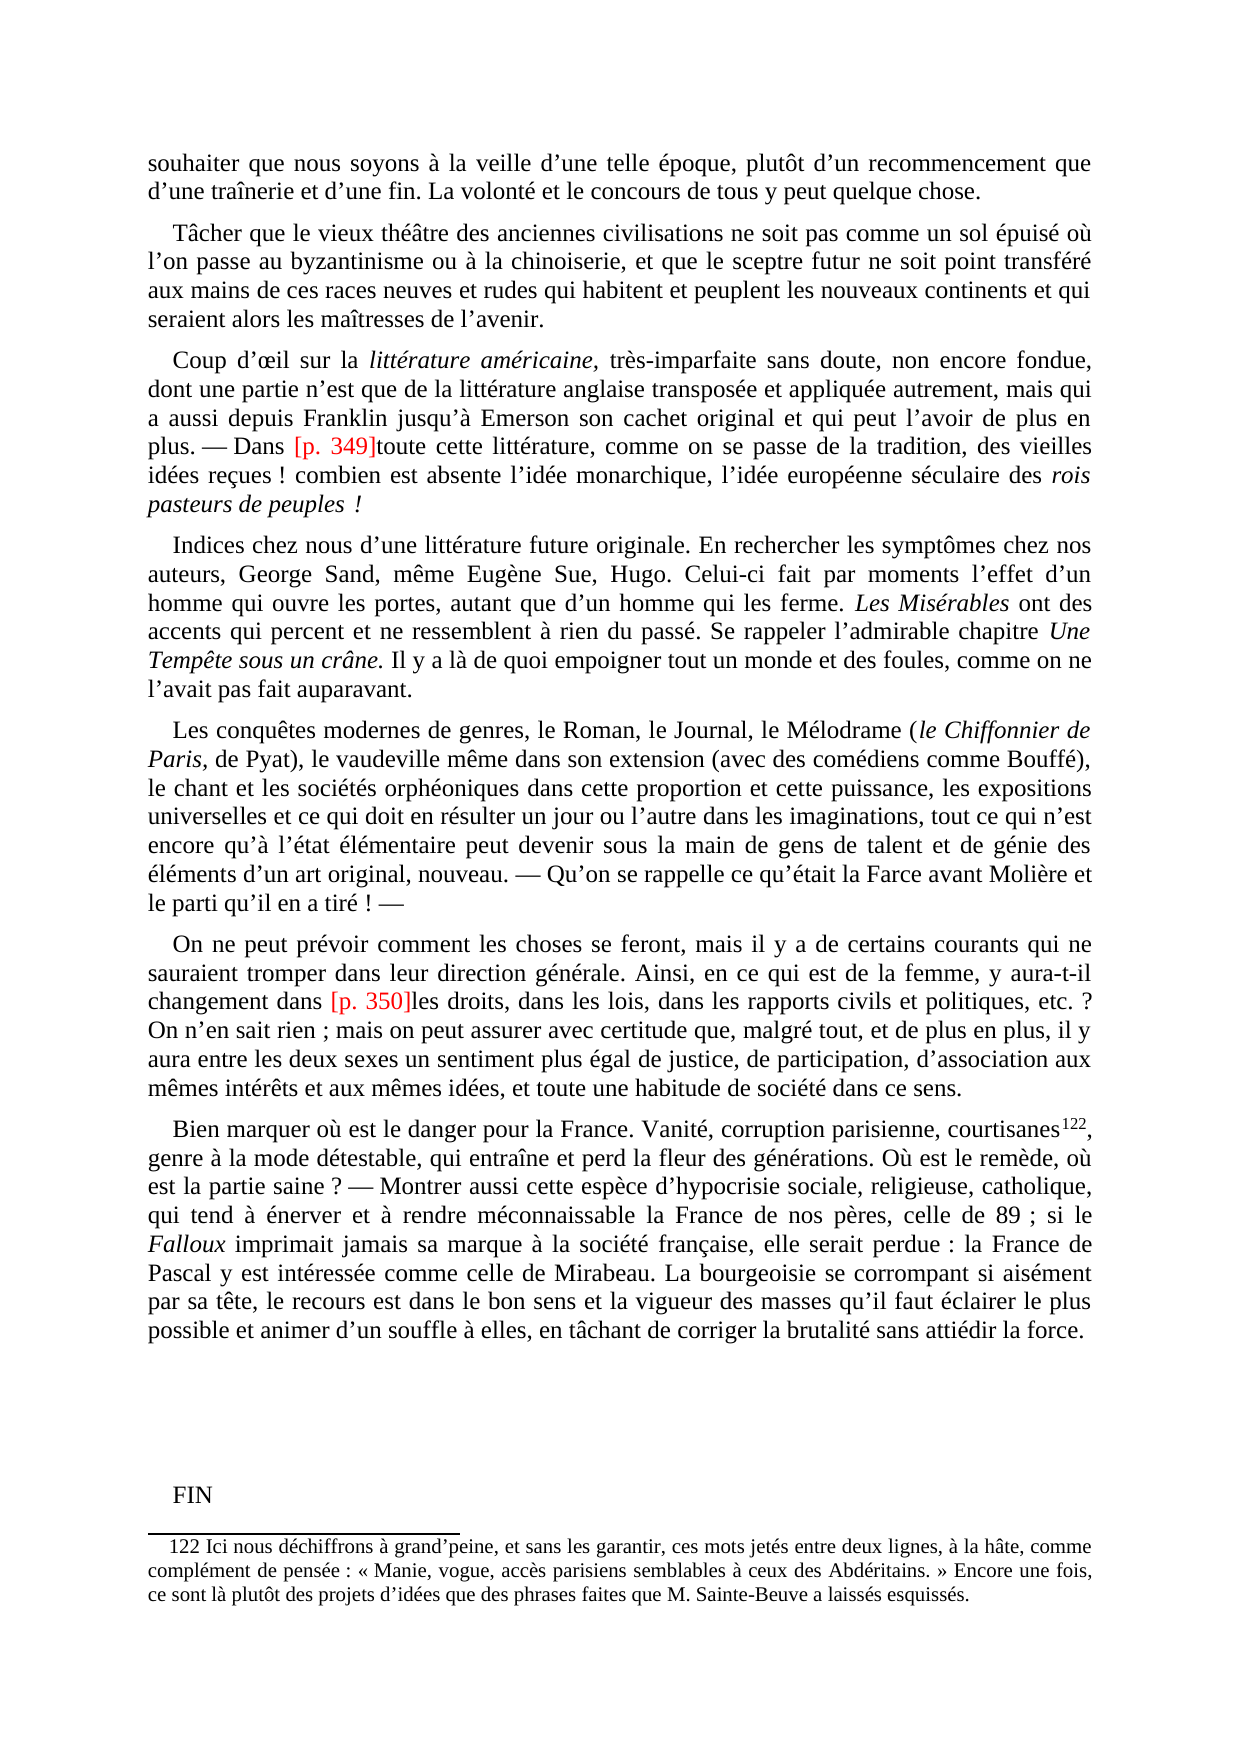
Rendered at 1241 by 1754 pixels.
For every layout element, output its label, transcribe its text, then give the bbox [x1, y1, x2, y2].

text Bien marquer où est le danger pour la France. Vanité, corruption parisienne, courtisanes, genre à la mode détestable, qui entraîne et perd la fleur des générations. Où est le remède, où est la partie saine ? — Montrer aussi cette espèce d’hypocrisie sociale, religieuse, catholique, qui tend à énerver et à rendre méconnaissable la France de nos pères, celle de 89 ; si le Falloux imprimait jamais sa marque à la société française, elle serait perdue : la France de Pascal y est intéressée comme celle de Mirabeau. La bourgeoisie se corrompant si aisément par sa tête, le recours est dans le bon sens et la vigueur des masses qu’il faut éclairer le plus possible et animer d’un souffle à elles, en tâchant de corriger la brutalité sans attiédir la force. [148, 1114, 1093, 1344]
text On ne peut prévoir comment les choses se feront, mais il y a de certains courants qui ne sauraient tromper dans leur direction générale. Ainsi, en ce qui est de la femme, y aura-t-il changement dans [p. 350]les droits, dans les lois, dans les rapports civils et politiques, etc. ? On n’en sait rien ; mais on peut assurer avec certitude que, malgré tout, et de plus en plus, il y aura entre les deux sexes un sentiment plus égal de justice, de participation, d’association aux mêmes intérêts et aux mêmes idées, et toute une habitude de société dans ce sens. [148, 929, 1093, 1101]
text Coup d’œil sur la littérature américaine, très-imparfaite sans doute, non encore fondue, dont une partie n’est que de la littérature anglaise transposée et appliquée autrement, mais qui a aussi depuis Franklin jusqu’à Emerson son cachet original et qui peut l’avoir de plus en plus. — Dans [p. 349]toute cette littérature, comme on se passe de la tradition, des vieilles idées reçues ! combien est absente l’idée monarchique, l’idée européenne séculaire des rois pasteurs de peuples ! [148, 345, 1093, 518]
text FIN [148, 1480, 1093, 1509]
text souhaiter que nous soyons à la veille d’une telle époque, plutôt d’un recommencement que d’une traînerie et d’une fin. La volonté et le concours de tous y peut quelque chose. [148, 148, 1093, 205]
text Les conquêtes modernes de genres, le Roman, le Journal, le Mélodrame (le Chiffonnier de Paris, de Pyat), le vaudeville même dans son extension (avec des comédiens comme Bouffé), le chant et les sociétés orphéoniques dans cette proportion et cette puissance, les expositions universelles et ce qui doit en résulter un jour ou l’autre dans les imaginations, tout ce qui n’est encore qu’à l’état élémentaire peut devenir sous la main de gens de talent et de génie des éléments d’un art original, nouveau. — Qu’on se rappelle ce qu’était la Farce avant Molière et le parti qu’il en a tiré ! — [148, 715, 1093, 916]
text Ici nous déchiffrons à grand’peine, et sans les garantir, ces mots jetés entre deux lignes, à la hâte, comme complément de pensée : « Manie, vogue, accès parisiens semblables à ceux des Abdéritains. » Encore une fois, ce sont là plutôt des projets d’idées que des phrases faites que M. Sainte-Beuve a laissés esquissés. [148, 1534, 1093, 1606]
text Indices chez nous d’une littérature future originale. En rechercher les symptômes chez nos auteurs, George Sand, même Eugène Sue, Hugo. Celui-ci fait par moments l’effet d’un homme qui ouvre les portes, autant que d’un homme qui les ferme. Les Misérables ont des accents qui percent et ne ressemblent à rien du passé. Se rappeler l’admirable chapitre Une Tempête sous un crâne. Il y a là de quoi empoigner tout un monde et des foules, comme on ne l’avait pas fait auparavant. [148, 530, 1093, 703]
text Tâcher que le vieux théâtre des anciennes civilisations ne soit pas comme un sol épuisé où l’on passe au byzantinisme ou à la chinoiserie, et que le sceptre futur ne soit point transféré aux mains de ces races neuves et rudes qui habitent et peuplent les nouveaux continents et qui seraient alors les maîtresses de l’avenir. [148, 218, 1093, 333]
